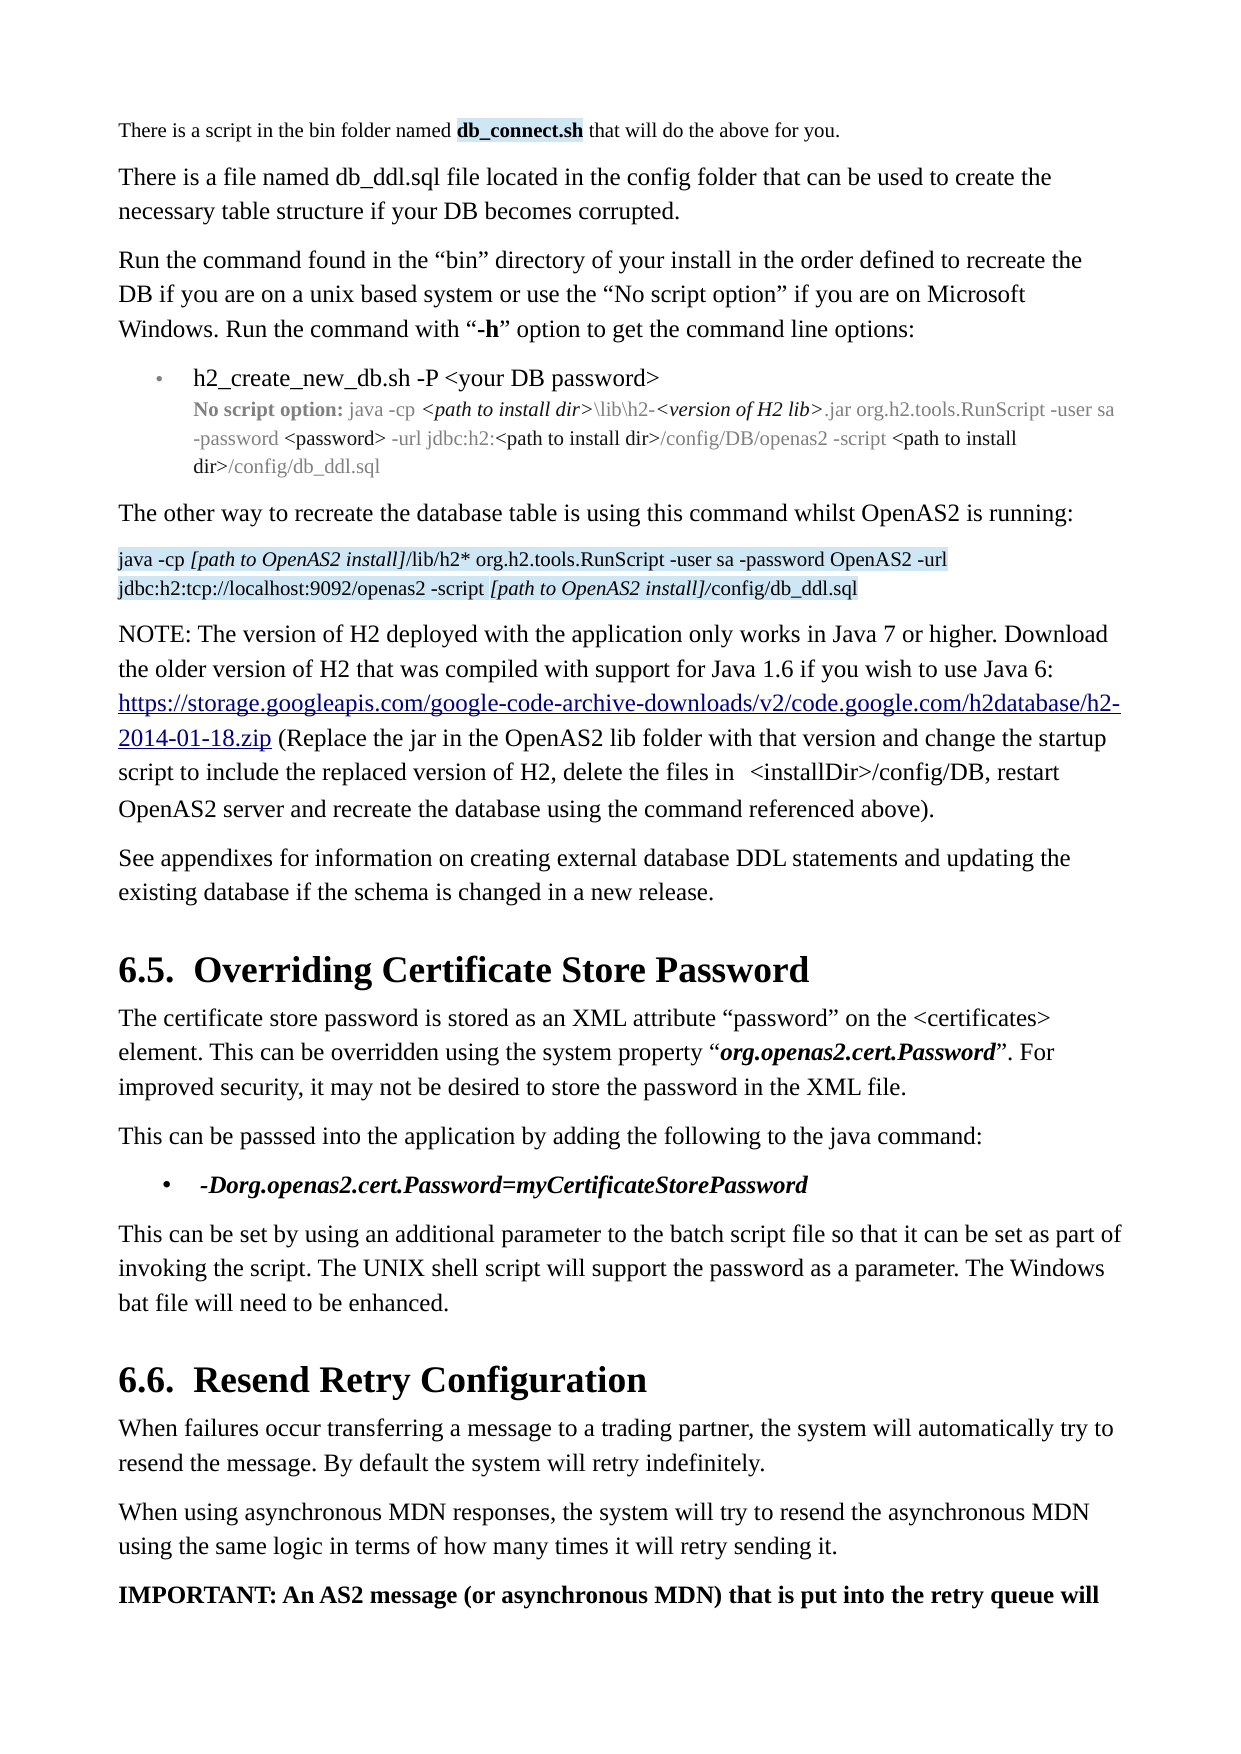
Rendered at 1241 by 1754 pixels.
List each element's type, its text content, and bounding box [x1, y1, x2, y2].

text java -cp [path to OpenAS2 install]/lib/h2* org.h2.tools.RunScript -user sa -password OpenAS2 -url jdbc:h2:tcp://localhost:9092/openas2 -script [path to OpenAS2 install]/config/db_ddl.sql [118, 547, 1122, 600]
text The other way to recreate the database table is using this command whilst OpenAS2 is running: [118, 498, 1122, 527]
text This can be set by using an additional parameter to the batch script file so that it can be set as part of invoking the script. The UNIX shell script will support the password as a parameter. The Windows bat file will need to be enhanced. [118, 1219, 1122, 1317]
text IMPORTANT: An AS2 message (or asynchronous MDN) that is put into the retry queue will [118, 1580, 1122, 1609]
text See appendixes for information on creating external database DDL statements and updating the existing database if the schema is changed in a new release. [118, 843, 1122, 906]
text There is a script in the bin folder named db_connect.sh that will do the above for you. [118, 118, 1122, 142]
subtitle Resend Retry Configuration [118, 1358, 1122, 1401]
text The certificate store password is stored as an XML attribute “password” on the <certificates> element. This can be overridden using the system property “org.openas2.cert.Password”. For improved security, it may not be desired to store the password in the XML file. [118, 1003, 1122, 1100]
list h2_create_new_db.sh -P <your DB password> No script option: java -cp <path to install dir>\lib\h2-<version of H2 lib>.jar org.h2.tools.RunScript -user sa -password <password> -url jdbc:h2:<path to install dir>/config/DB/openas2 -script <path to install dir>/config/db_ddl.sql [156, 363, 1122, 478]
subtitle Overriding Certificate Store Password [118, 947, 1122, 990]
text NOTE: The version of H2 deployed with the application only works in Java 7 or higher. Download the older version of H2 that was compiled with support for Java 1.6 if you wish to use Java 6: https://storage.googleapis.com/google-code-archive-downloads/v2/code.google.com/h2database/h2-2014-01-18.zip (Replace the jar in the OpenAS2 lib folder with that version and change the startup script to include the replaced version of H2, delete the files in <installDir>/config/DB, restart OpenAS2 server and recreate the database using the command referenced above). [118, 619, 1122, 822]
text This can be passsed into the application by adding the following to the java command: [118, 1121, 1122, 1149]
text Run the command found in the “bin” directory of your install in the order defined to recreate the DB if you are on a unix based system or use the “No script option” if you are on Microsoft Windows. Run the command with “-h” option to get the command line options: [118, 245, 1122, 343]
text There is a file named db_ddl.sql file located in the config folder that can be used to create the necessary table structure if your DB becomes corrupted. [118, 162, 1122, 225]
text When using asynchronous MDN responses, the system will try to resend the asynchronous MDN using the same logic in terms of how many times it will retry sending it. [118, 1497, 1122, 1560]
text When failures occur transferring a message to a trading partner, the system will automatically try to resend the message. By default the system will retry indefinitely. [118, 1413, 1122, 1477]
list -Dorg.openas2.cert.Password=myCertificateStorePassword [162, 1170, 1122, 1198]
